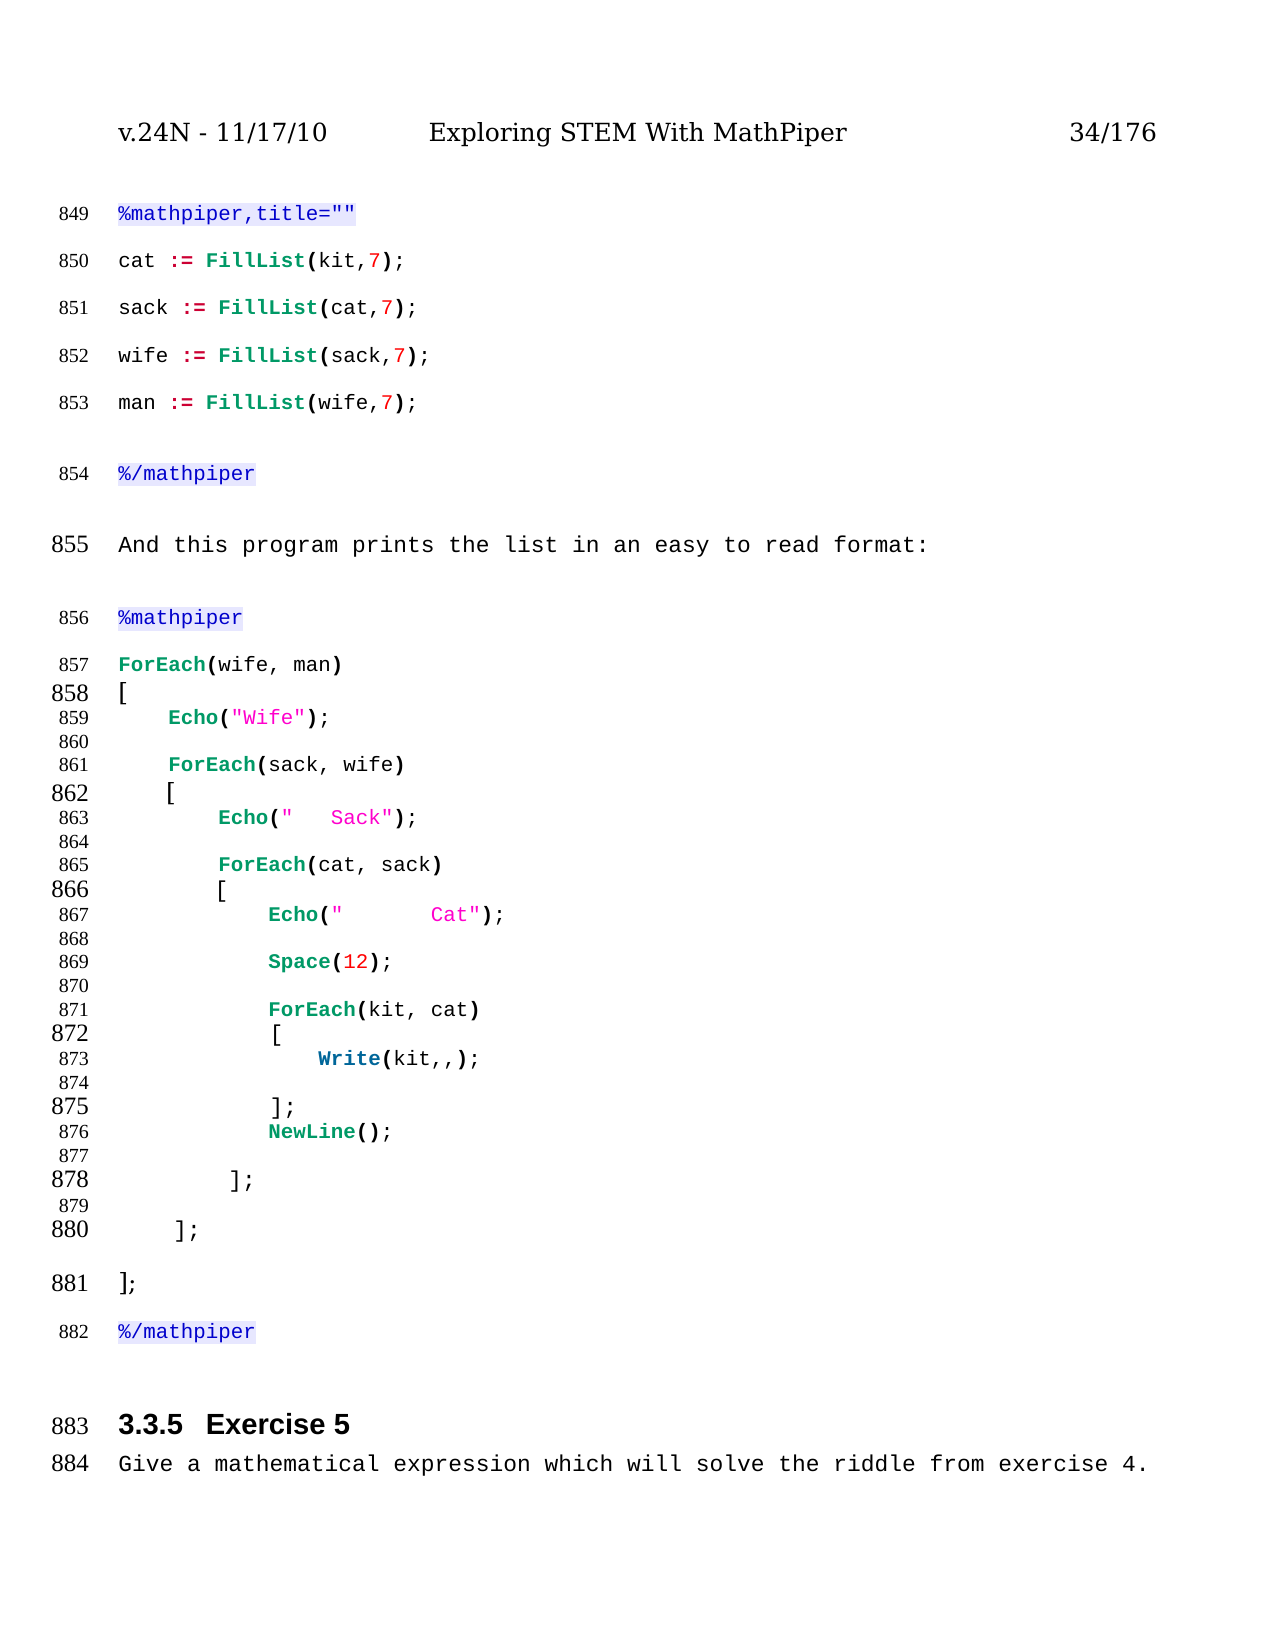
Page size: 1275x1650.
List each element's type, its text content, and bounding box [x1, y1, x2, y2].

text [ [118, 778, 1157, 807]
text [ [118, 878, 1157, 904]
text [ [118, 1022, 1157, 1048]
text %/mathpiper [118, 1321, 1157, 1344]
text %mathpiper [118, 607, 1157, 631]
text ForEach(cat, sack) [118, 854, 1157, 878]
text And this program prints the list in an easy to read format: [118, 534, 1157, 560]
text ForEach(sack, wife) [118, 754, 1157, 778]
text cat := FillList(kit,7); [118, 250, 1157, 274]
text Write(kit,,); [118, 1048, 1157, 1072]
text Give a mathematical expression which will solve the riddle from exercise 4. [118, 1452, 1157, 1478]
text ]; [118, 1218, 1157, 1244]
text Space(12); [118, 951, 1157, 975]
text Echo(" Cat"); [118, 904, 1157, 928]
text Echo(" Sack"); [118, 807, 1157, 831]
text ]; [118, 1268, 1157, 1297]
text ForEach(kit, cat) [118, 999, 1157, 1022]
text %/mathpiper [118, 463, 1157, 486]
text man := FillList(wife,7); [118, 392, 1157, 416]
subtitle Exercise 5 [118, 1407, 1157, 1440]
text ]; [118, 1169, 1157, 1195]
text wife := FillList(sack,7); [118, 344, 1157, 368]
text ]; [118, 1096, 1157, 1121]
text [ [118, 678, 1157, 707]
text NewLine(); [118, 1121, 1157, 1145]
text %mathpiper,title="" [118, 203, 1157, 226]
text sack := FillList(cat,7); [118, 297, 1157, 321]
text Echo("Wife"); [118, 707, 1157, 731]
text ForEach(wife, man) [118, 654, 1157, 678]
